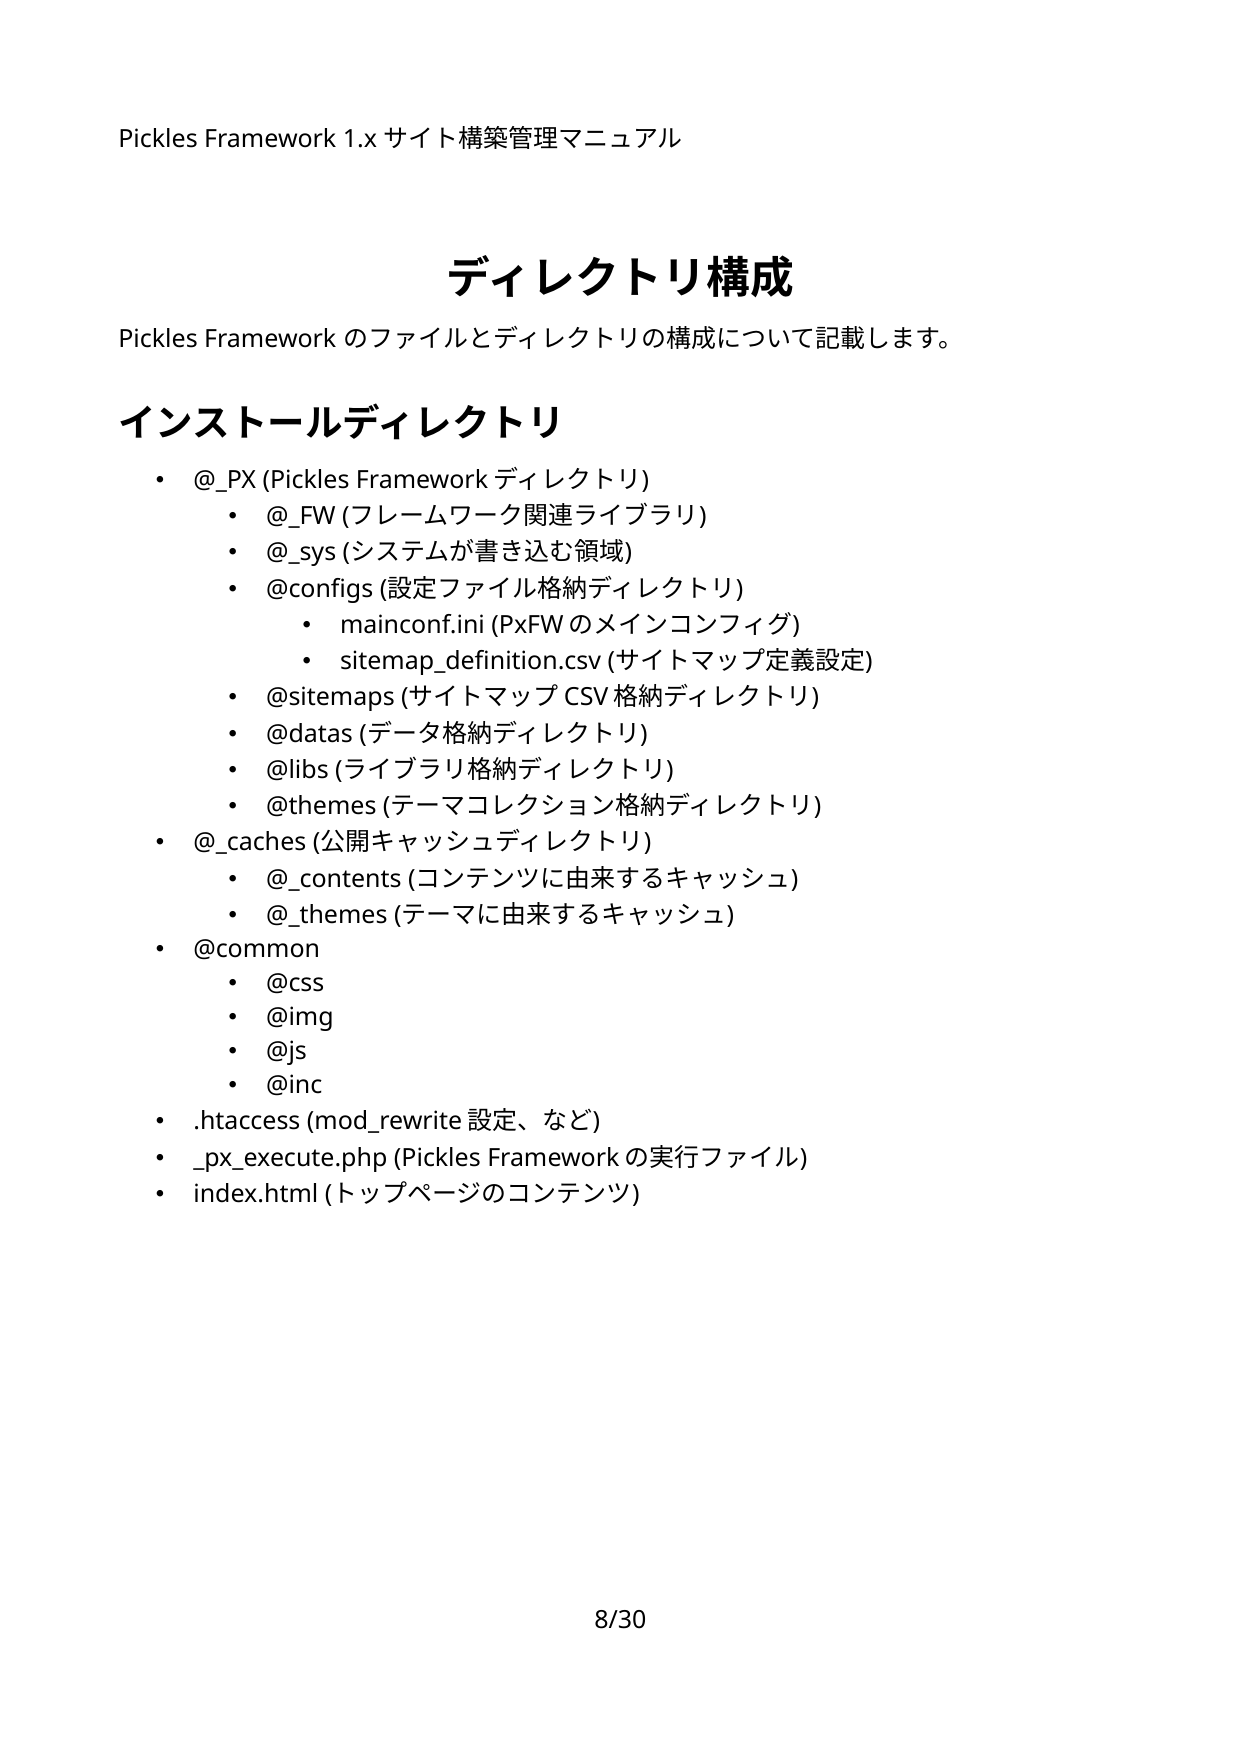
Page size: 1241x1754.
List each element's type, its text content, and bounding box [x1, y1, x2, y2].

list @css [228, 964, 1122, 999]
list @_FW (フレームワーク関連ライブラリ) [228, 496, 1122, 532]
list _px_execute.php (Pickles Frameworkの実行ファイル) [156, 1137, 1122, 1173]
subtitle ディレクトリ構成 [118, 243, 1122, 306]
list @datas (データ格納ディレクトリ) [228, 713, 1122, 749]
list @_sys (システムが書き込む領域) [228, 532, 1122, 568]
list @_caches (公開キャッシュディレクトリ) [156, 822, 1122, 858]
subtitle インストールディレクトリ [118, 392, 1122, 447]
list @js [228, 1033, 1122, 1067]
list @configs (設定ファイル格納ディレクトリ) [228, 568, 1122, 604]
list @_contents (コンテンツに由来するキャッシュ) [228, 858, 1122, 894]
text Pickles Framework のファイルとディレクトリの構成について記載します。 [118, 319, 1122, 355]
list @sitemaps (サイトマップCSV格納ディレクトリ) [228, 677, 1122, 713]
list mainconf.ini (PxFWのメインコンフィグ) [302, 604, 1122, 641]
list @inc [228, 1067, 1122, 1101]
list @_themes (テーマに由来するキャッシュ) [228, 894, 1122, 931]
list sitemap_definition.csv (サイトマップ定義設定) [302, 641, 1122, 677]
list index.html (トップページのコンテンツ) [156, 1173, 1122, 1209]
list @common [156, 931, 1122, 964]
list @libs (ライブラリ格納ディレクトリ) [228, 749, 1122, 786]
list @themes (テーマコレクション格納ディレクトリ) [228, 786, 1122, 822]
list .htaccess (mod_rewrite設定、など) [156, 1101, 1122, 1137]
list @img [228, 999, 1122, 1033]
list @_PX (Pickles Frameworkディレクトリ) [156, 459, 1122, 496]
